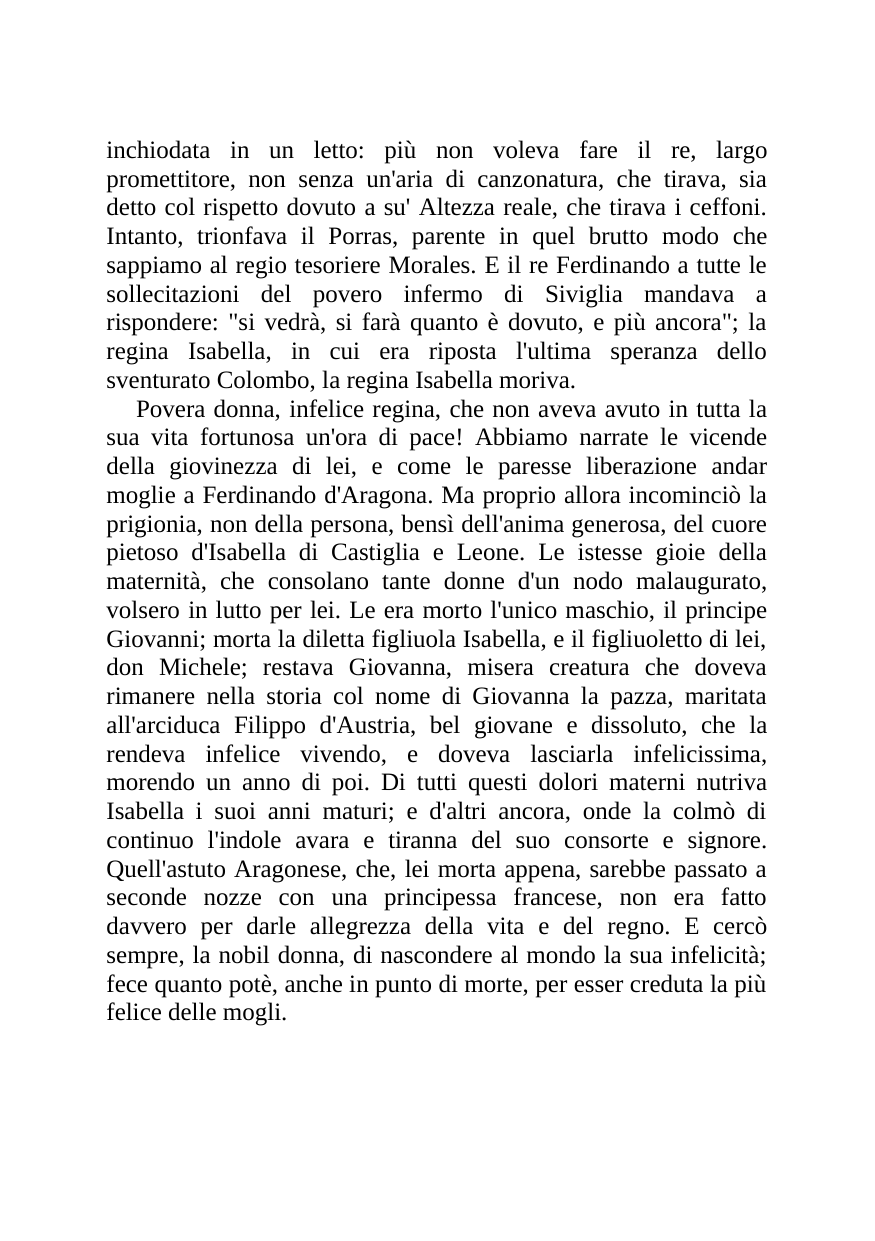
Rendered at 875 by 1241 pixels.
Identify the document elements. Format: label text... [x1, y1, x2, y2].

text Povera donna, infelice regina, che non aveva avuto in tutta la sua vita fortunosa un'ora di pace! Abbiamo narrate le vicende della giovinezza di lei, e come le paresse liberazione andar moglie a Ferdinando d'Aragona. Ma proprio allora incominciò la prigionia, non della persona, bensì dell'anima generosa, del cuore pietoso d'Isabella di Castiglia e Leone. Le istesse gioie della maternità, che consolano tante donne d'un nodo malaugurato, volsero in lutto per lei. Le era morto l'unico maschio, il principe Giovanni; morta la diletta figliuola Isabella, e il figliuoletto di lei, don Michele; restava Giovanna, misera creatura che doveva rimanere nella storia col nome di Giovanna la pazza, maritata all'arciduca Filippo d'Austria, bel giovane e dissoluto, che la rendeva infelice vivendo, e doveva lasciarla infelicissima, morendo un anno di poi. Di tutti questi dolori materni nutriva Isabella i suoi anni maturi; e d'altri ancora, onde la colmò di continuo l'indole avara e tiranna del suo consorte e signore. Quell'astuto Aragonese, che, lei morta appena, sarebbe passato a seconde nozze con una principessa francese, non era fatto davvero per darle allegrezza della vita e del regno. E cercò sempre, la nobil donna, di nascondere al mondo la sua infelicità; fece quanto potè, anche in punto di morte, per esser creduta la più felice delle mogli. [106, 394, 768, 1026]
text inchiodata in un letto: più non voleva fare il re, largo promettitore, non senza un'aria di canzonatura, che tirava, sia detto col rispetto dovuto a su' Altezza reale, che tirava i ceffoni. Intanto, trionfava il Porras, parente in quel brutto modo che sappiamo al regio tesoriere Morales. E il re Ferdinando a tutte le sollecitazioni del povero infermo di Siviglia mandava a rispondere: "si vedrà, si farà quanto è dovuto, e più ancora"; la regina Isabella, in cui era riposta l'ultima speranza dello sventurato Colombo, la regina Isabella moriva. [106, 135, 768, 394]
